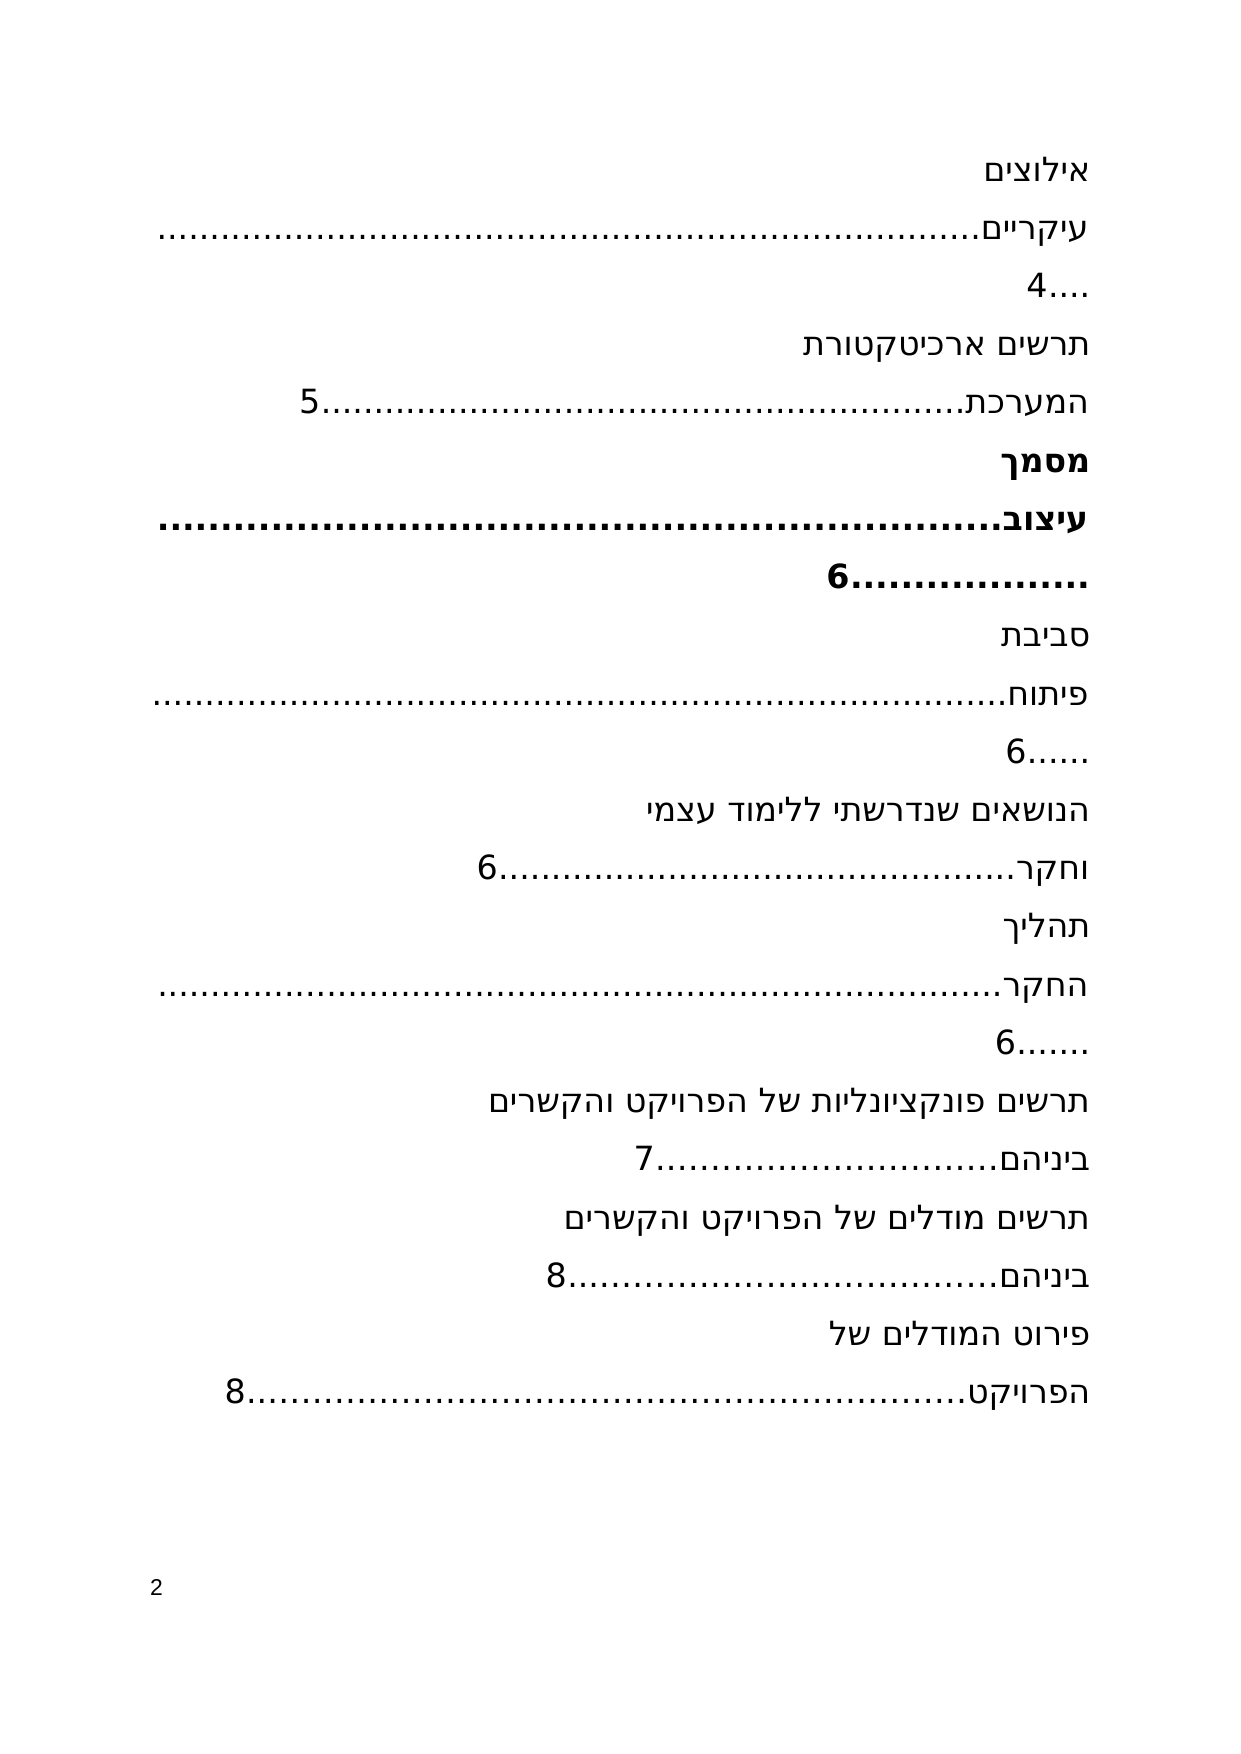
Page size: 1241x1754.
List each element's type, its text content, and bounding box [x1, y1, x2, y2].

text תרשים מודלים של הפרויקט והקשרים ביניהם………………………………...8 [150, 1198, 1090, 1295]
text הנושאים שנדרשתי ללימוד עצמי וחקר.................................................6 [150, 791, 1090, 888]
text מסמך עיצוב......................................................................................6 [150, 441, 1090, 596]
text פירוט המודלים של הפרויקט………………………………………………………..8 [150, 1314, 1090, 1412]
text תהליך החקר.......................................................................................6 [150, 907, 1090, 1062]
text תרשים פונקציונליות של הפרויקט והקשרים ביניהם………………………….7 [150, 1082, 1090, 1179]
text אילוצים עיקריים..................................................................................4 [150, 150, 1090, 305]
text סביבת פיתוח.......................................................................................6 [150, 616, 1090, 771]
text תרשים ארכיטקטורת המערכת.............................................................5 [150, 325, 1090, 422]
